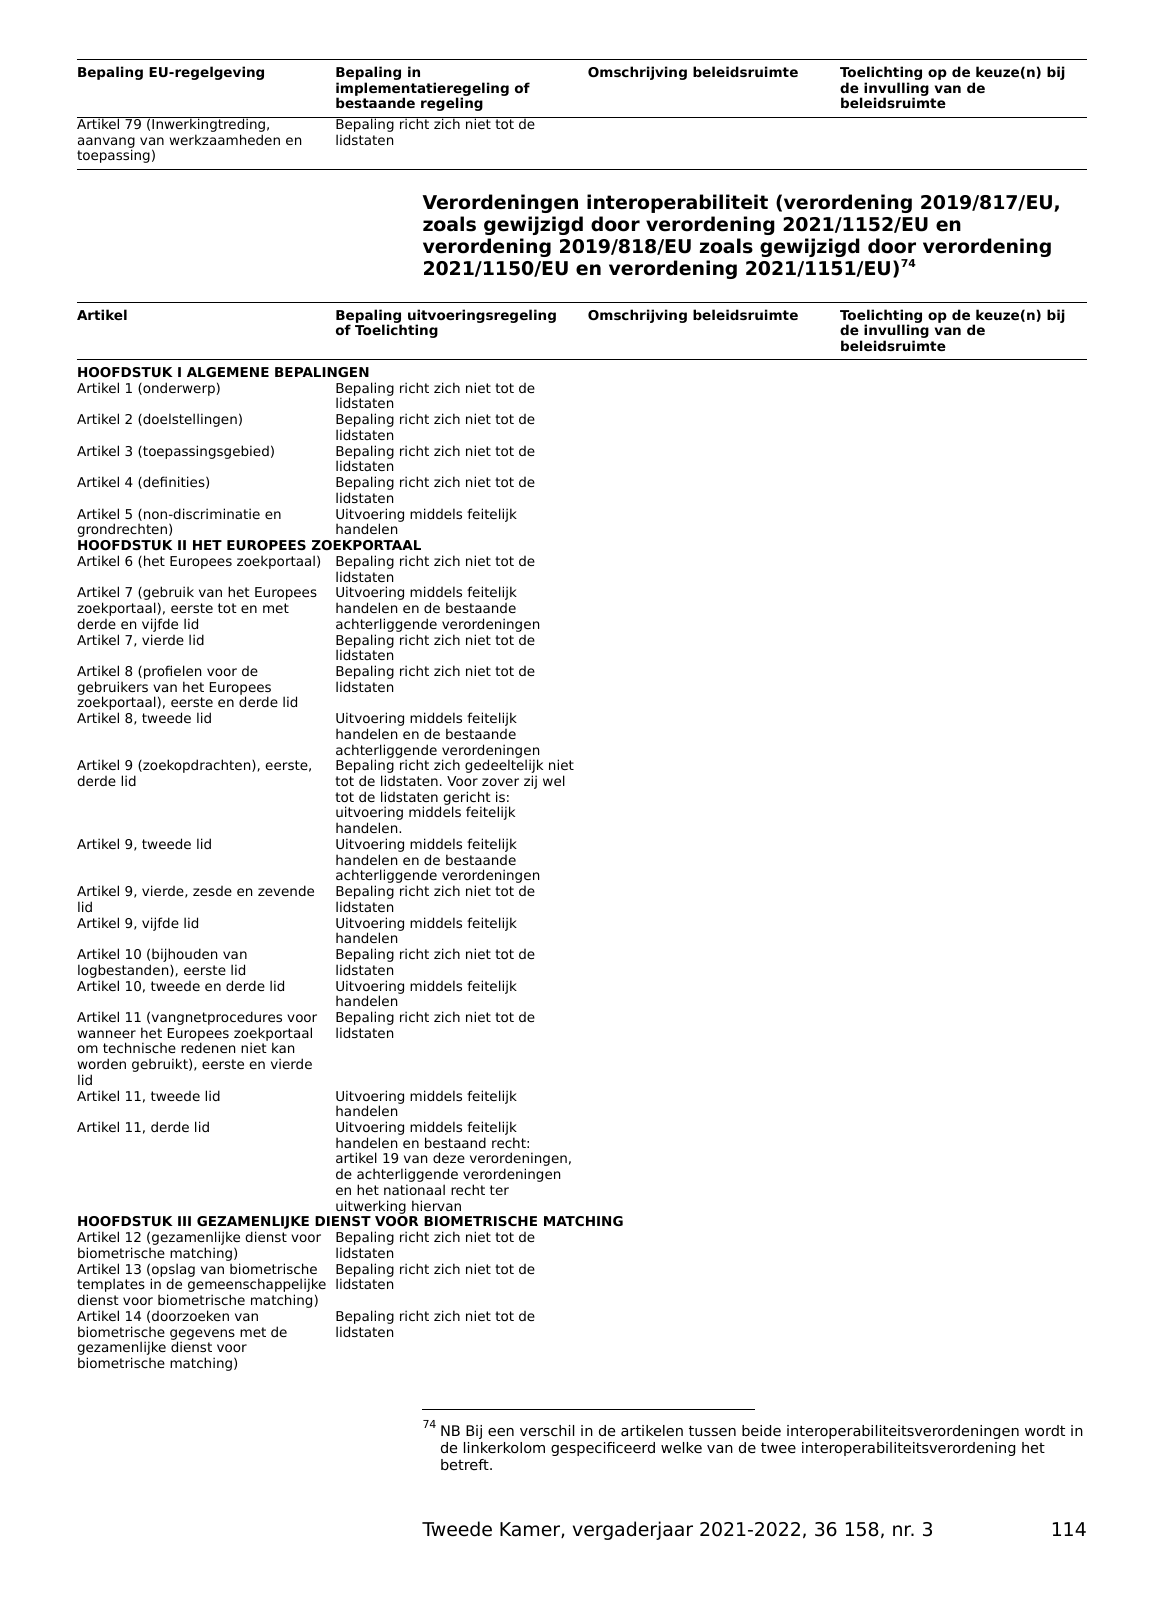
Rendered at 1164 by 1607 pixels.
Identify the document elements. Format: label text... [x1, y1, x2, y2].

table_cell Bepaling richt zich niet tot de lidstaten [329, 554, 582, 585]
table_cell [834, 1309, 1087, 1372]
table_cell Artikel 79 (Inwerkingtreding, aanvang van werkzaamheden en toepassing) [77, 118, 329, 168]
table_cell [834, 1230, 1087, 1261]
table_cell [834, 1010, 1087, 1088]
table_cell Artikel 13 (opslag van biometrische templates in de gemeenschappelijke dienst voor biometrische matching) [77, 1261, 329, 1309]
table_cell Bepaling richt zich niet tot de lidstaten [329, 1261, 582, 1309]
table_cell [834, 711, 1087, 758]
table_cell [834, 884, 1087, 915]
table_cell [834, 381, 1087, 412]
table_cell Uitvoering middels feitelijk handelen en bestaand recht: artikel 19 van deze verordeningen, de achterliggende verordeningen en het nationaal recht ter uitwerking hiervan [329, 1120, 582, 1214]
table_cell [582, 1309, 834, 1372]
table_cell [582, 118, 834, 168]
table_cell [834, 1261, 1087, 1309]
table_cell Artikel 7, vierde lid [77, 632, 329, 664]
table_cell Bepaling richt zich gedeeltelijk niet tot de lidstaten. Voor zover zij wel tot de lidstaten gericht is: uitvoering middels feitelijk handelen. [329, 758, 582, 837]
table_cell [834, 506, 1087, 538]
table_cell [834, 664, 1087, 711]
table_cell [582, 632, 834, 664]
table_cell [834, 412, 1087, 443]
table_cell [834, 758, 1087, 837]
table_cell Artikel 11 (vangnetprocedures voor wanneer het Europees zoekportaal om technische redenen niet kan worden gebruikt), eerste en vierde lid [77, 1010, 329, 1088]
table_cell HOOFDSTUK III GEZAMENLIJKE DIENST VOOR BIOMETRISCHE MATCHING [77, 1214, 1087, 1230]
table_cell [582, 554, 834, 585]
table_cell [582, 915, 834, 947]
table_cell Bepaling richt zich niet tot de lidstaten [329, 1309, 582, 1372]
table_cell [582, 585, 834, 632]
table_cell Uitvoering middels feitelijk handelen en de bestaande achterliggende verordeningen [329, 585, 582, 632]
table_cell [834, 1120, 1087, 1214]
table_cell [834, 632, 1087, 664]
table_cell [582, 1261, 834, 1309]
table_header Toelichting op de keuze(n) bij de invulling van de beleidsruimte [834, 60, 1087, 117]
table_cell Artikel 7 (gebruik van het Europees zoekportaal), eerste tot en met derde en vijfde lid [77, 585, 329, 632]
table_cell Artikel 11, tweede lid [77, 1089, 329, 1120]
table_cell Bepaling richt zich niet tot de lidstaten [329, 947, 582, 978]
table_cell [834, 475, 1087, 506]
table_cell Bepaling richt zich niet tot de lidstaten [329, 1010, 582, 1088]
table_cell [834, 585, 1087, 632]
table_cell [834, 947, 1087, 978]
table_cell Artikel 9, vijfde lid [77, 915, 329, 947]
table_cell Artikel 3 (toepassingsgebied) [77, 444, 329, 475]
table_cell [582, 1230, 834, 1261]
table_header Omschrijving beleidsruimte [582, 60, 834, 117]
table_cell Artikel 1 (onderwerp) [77, 381, 329, 412]
table_header Bepaling uitvoeringsregeling of Toelichting [329, 303, 582, 359]
table_cell Artikel 4 (definities) [77, 475, 329, 506]
table_header Artikel [77, 303, 329, 359]
table_cell [582, 758, 834, 837]
table_cell [582, 978, 834, 1010]
table_cell Bepaling richt zich niet tot de lidstaten [329, 1230, 582, 1261]
table_cell [582, 711, 834, 758]
table_header Omschrijving beleidsruimte [582, 303, 834, 359]
table_cell [582, 664, 834, 711]
table_cell Artikel 14 (doorzoeken van biometrische gegevens met de gezamenlijke dienst voor biometrische matching) [77, 1309, 329, 1372]
table_cell HOOFDSTUK II HET EUROPEES ZOEKPORTAAL [77, 538, 1087, 554]
table_cell Uitvoering middels feitelijk handelen [329, 1089, 582, 1120]
table_cell [834, 837, 1087, 884]
table_cell Artikel 6 (het Europees zoekportaal) [77, 554, 329, 585]
table_cell [834, 444, 1087, 475]
table_cell Bepaling richt zich niet tot de lidstaten [329, 444, 582, 475]
table_cell Bepaling richt zich niet tot de lidstaten [329, 118, 582, 168]
table_cell [582, 506, 834, 538]
table_cell [582, 444, 834, 475]
table_cell Uitvoering middels feitelijk handelen [329, 978, 582, 1010]
table_cell [834, 915, 1087, 947]
table_cell Bepaling richt zich niet tot de lidstaten [329, 475, 582, 506]
table_cell Artikel 5 (non-discriminatie en grondrechten) [77, 506, 329, 538]
table_cell Bepaling richt zich niet tot de lidstaten [329, 381, 582, 412]
table_cell Artikel 11, derde lid [77, 1120, 329, 1214]
table_cell [582, 1089, 834, 1120]
table_cell Artikel 10, tweede en derde lid [77, 978, 329, 1010]
table_cell [834, 118, 1087, 168]
table_cell [582, 381, 834, 412]
table_cell Bepaling richt zich niet tot de lidstaten [329, 412, 582, 443]
table_cell [582, 1010, 834, 1088]
table_header Bepaling EU-regelgeving [77, 60, 329, 117]
table_cell [834, 978, 1087, 1010]
table_header Toelichting op de keuze(n) bij de invulling van de beleidsruimte [834, 303, 1087, 359]
table_cell [582, 412, 834, 443]
table_cell Bepaling richt zich niet tot de lidstaten [329, 884, 582, 915]
table_cell [834, 1089, 1087, 1120]
table_cell Uitvoering middels feitelijk handelen [329, 915, 582, 947]
table_cell Bepaling richt zich niet tot de lidstaten [329, 632, 582, 664]
table_cell [582, 884, 834, 915]
table_cell Uitvoering middels feitelijk handelen [329, 506, 582, 538]
table_cell Artikel 9 (zoekopdrachten), eerste, derde lid [77, 758, 329, 837]
table_cell Artikel 9, tweede lid [77, 837, 329, 884]
table_cell Bepaling richt zich niet tot de lidstaten [329, 664, 582, 711]
table_cell [582, 1120, 834, 1214]
table_cell Artikel 9, vierde, zesde en zevende lid [77, 884, 329, 915]
table_cell Artikel 2 (doelstellingen) [77, 412, 329, 443]
table_cell Uitvoering middels feitelijk handelen en de bestaande achterliggende verordeningen [329, 711, 582, 758]
table_cell Artikel 12 (gezamenlijke dienst voor biometrische matching) [77, 1230, 329, 1261]
table_cell [834, 554, 1087, 585]
subtitle Verordeningen interoperabiliteit (verordening 2019/817/EU, zoals gewijzigd door verordening 2021/1152/EU en verordening 2019/818/EU zoals gewijzigd door verordening 2021/1150/EU en verordening 2021/1151/EU) [422, 192, 1087, 280]
table_cell Uitvoering middels feitelijk handelen en de bestaande achterliggende verordeningen [329, 837, 582, 884]
table_cell HOOFDSTUK I ALGEMENE BEPALINGEN [77, 360, 1087, 381]
table_cell Artikel 8 (profielen voor de gebruikers van het Europees zoekportaal), eerste en derde lid [77, 664, 329, 711]
table_cell Artikel 10 (bijhouden van logbestanden), eerste lid [77, 947, 329, 978]
table_header Bepaling in implementatieregeling of bestaande regeling [329, 60, 582, 117]
text NB Bij een verschil in de artikelen tussen beide interoperabiliteitsverordeningen wordt in de linkerkolom gespecificeerd welke van de twee interoperabiliteitsverordening het betreft. [422, 1418, 1087, 1474]
table_cell [582, 475, 834, 506]
table_cell Artikel 8, tweede lid [77, 711, 329, 758]
table_cell [582, 947, 834, 978]
table_cell [582, 837, 834, 884]
